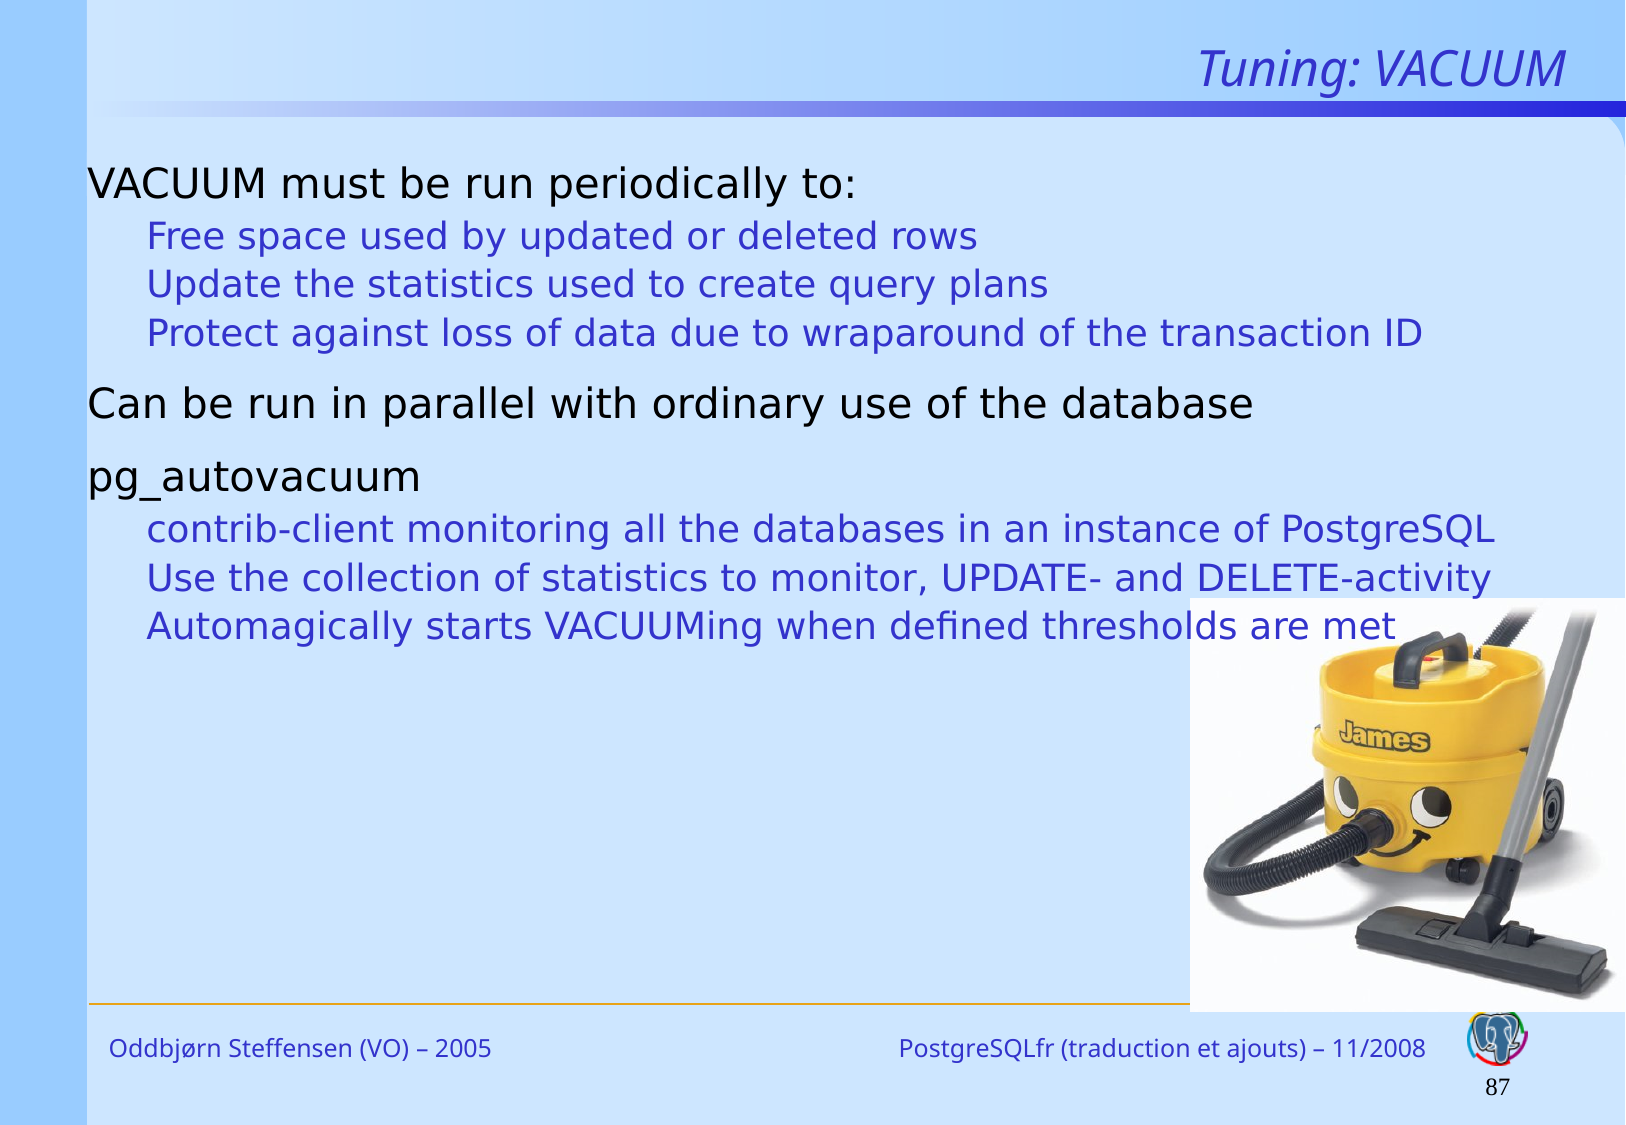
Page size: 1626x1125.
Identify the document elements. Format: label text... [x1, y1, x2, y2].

title Tuning: VACUUM [172, 0, 1567, 134]
picture [1190, 598, 1626, 1066]
list VACUUM must be run periodically to: Free space used by updated or deleted rows Update the statistics used to create query plans Protect against loss of data due to wraparound of the transaction ID Can be run in parallel with ordinary use of the database pg_autovacuum contrib-client monitoring all the databases in an instance of PostgreSQL Use the collection of statistics to monitor, UPDATE- and DELETE-activity Automagically starts VACUUMing when defined thresholds are met [86, 159, 1520, 965]
